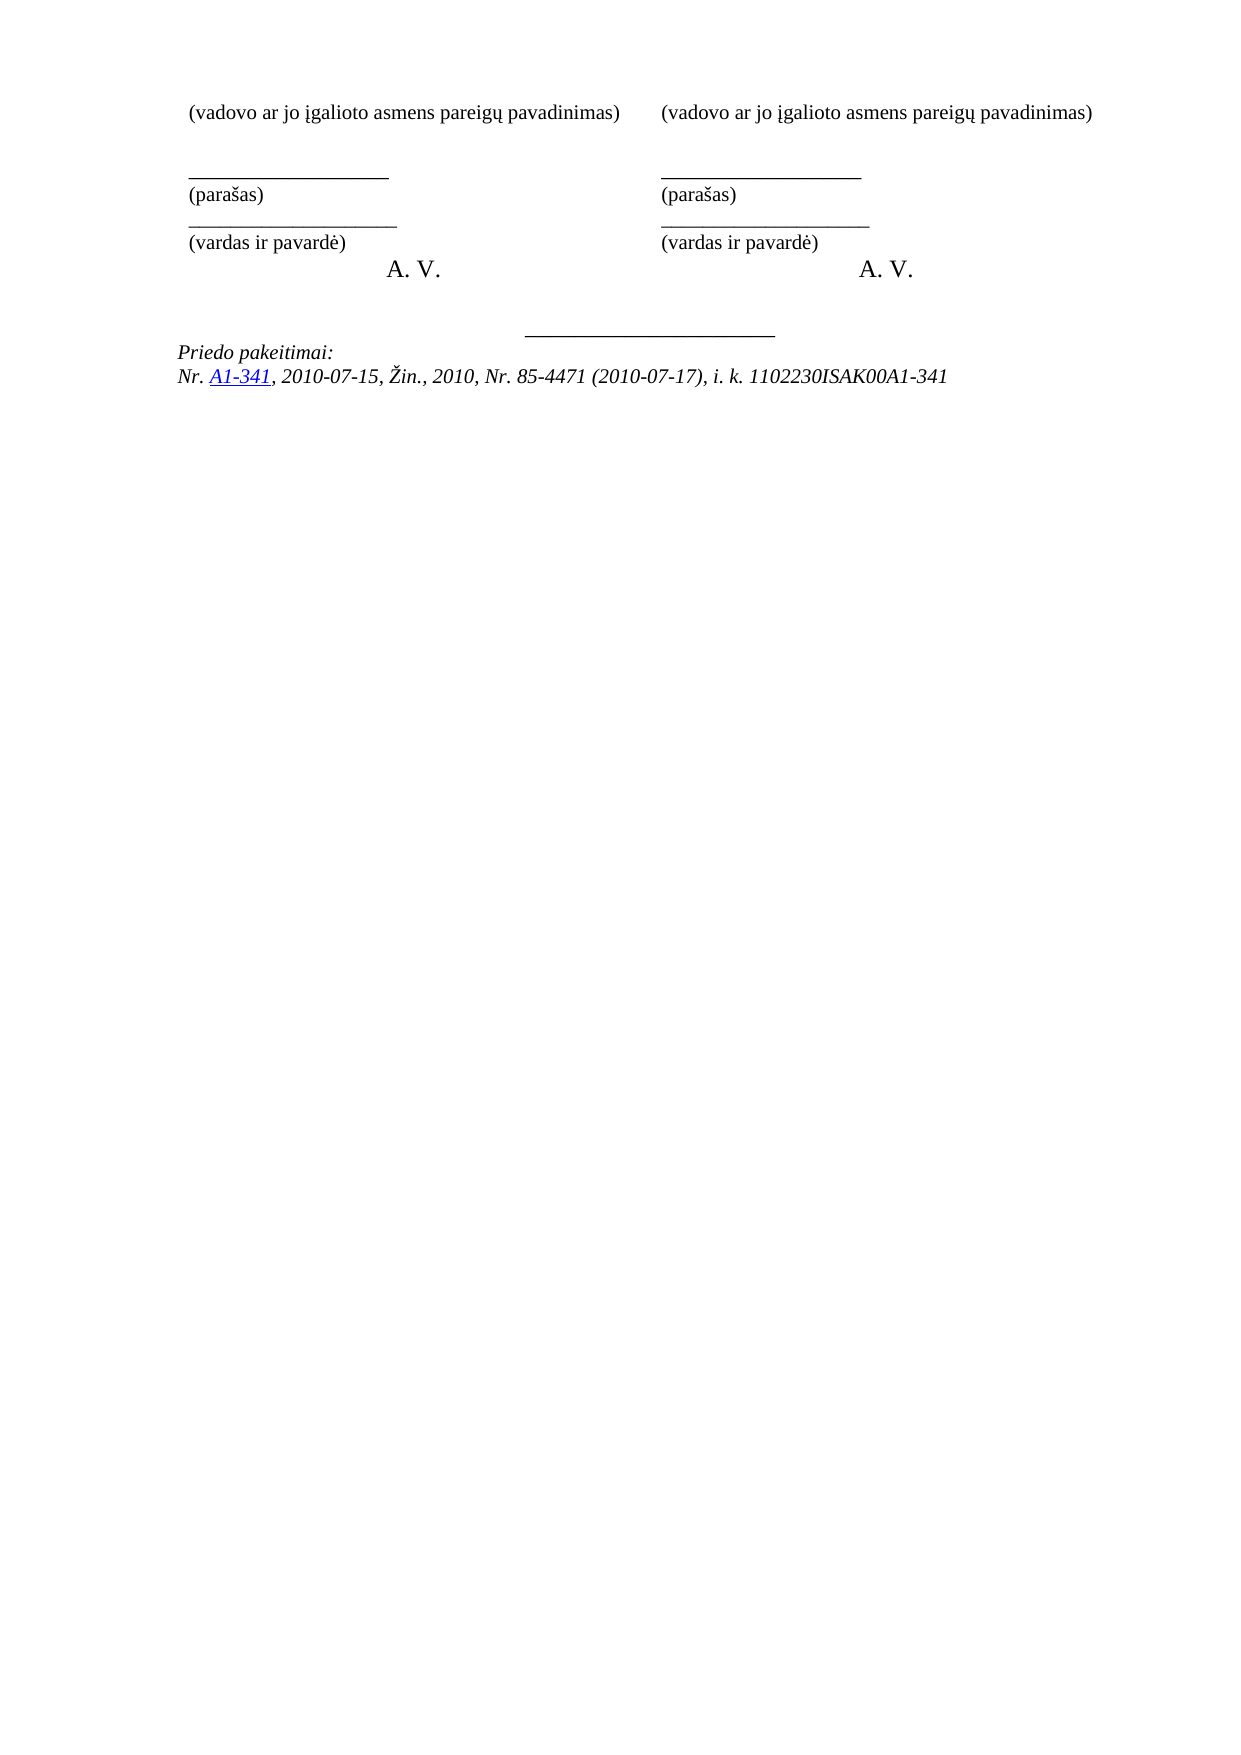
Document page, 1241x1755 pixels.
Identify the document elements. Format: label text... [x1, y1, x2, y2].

table_header (vadovo ar jo įgalioto asmens pareigų pavadinimas) ________________ (parašas) ____________________ (vardas ir pavardė) A. V. [650, 100, 1122, 282]
text ____________________ [177, 311, 1122, 340]
text Nr. A1-341, 2010-07-15, Žin., 2010, Nr. 85-4471 (2010-07-17), i. k. 1102230ISAK00A1-341 [177, 364, 1122, 388]
text Priedo pakeitimai: [177, 340, 1122, 364]
table_header (vadovo ar jo įgalioto asmens pareigų pavadinimas) ________________ (parašas) ____________________ (vardas ir pavardė) A. V. [177, 100, 650, 282]
